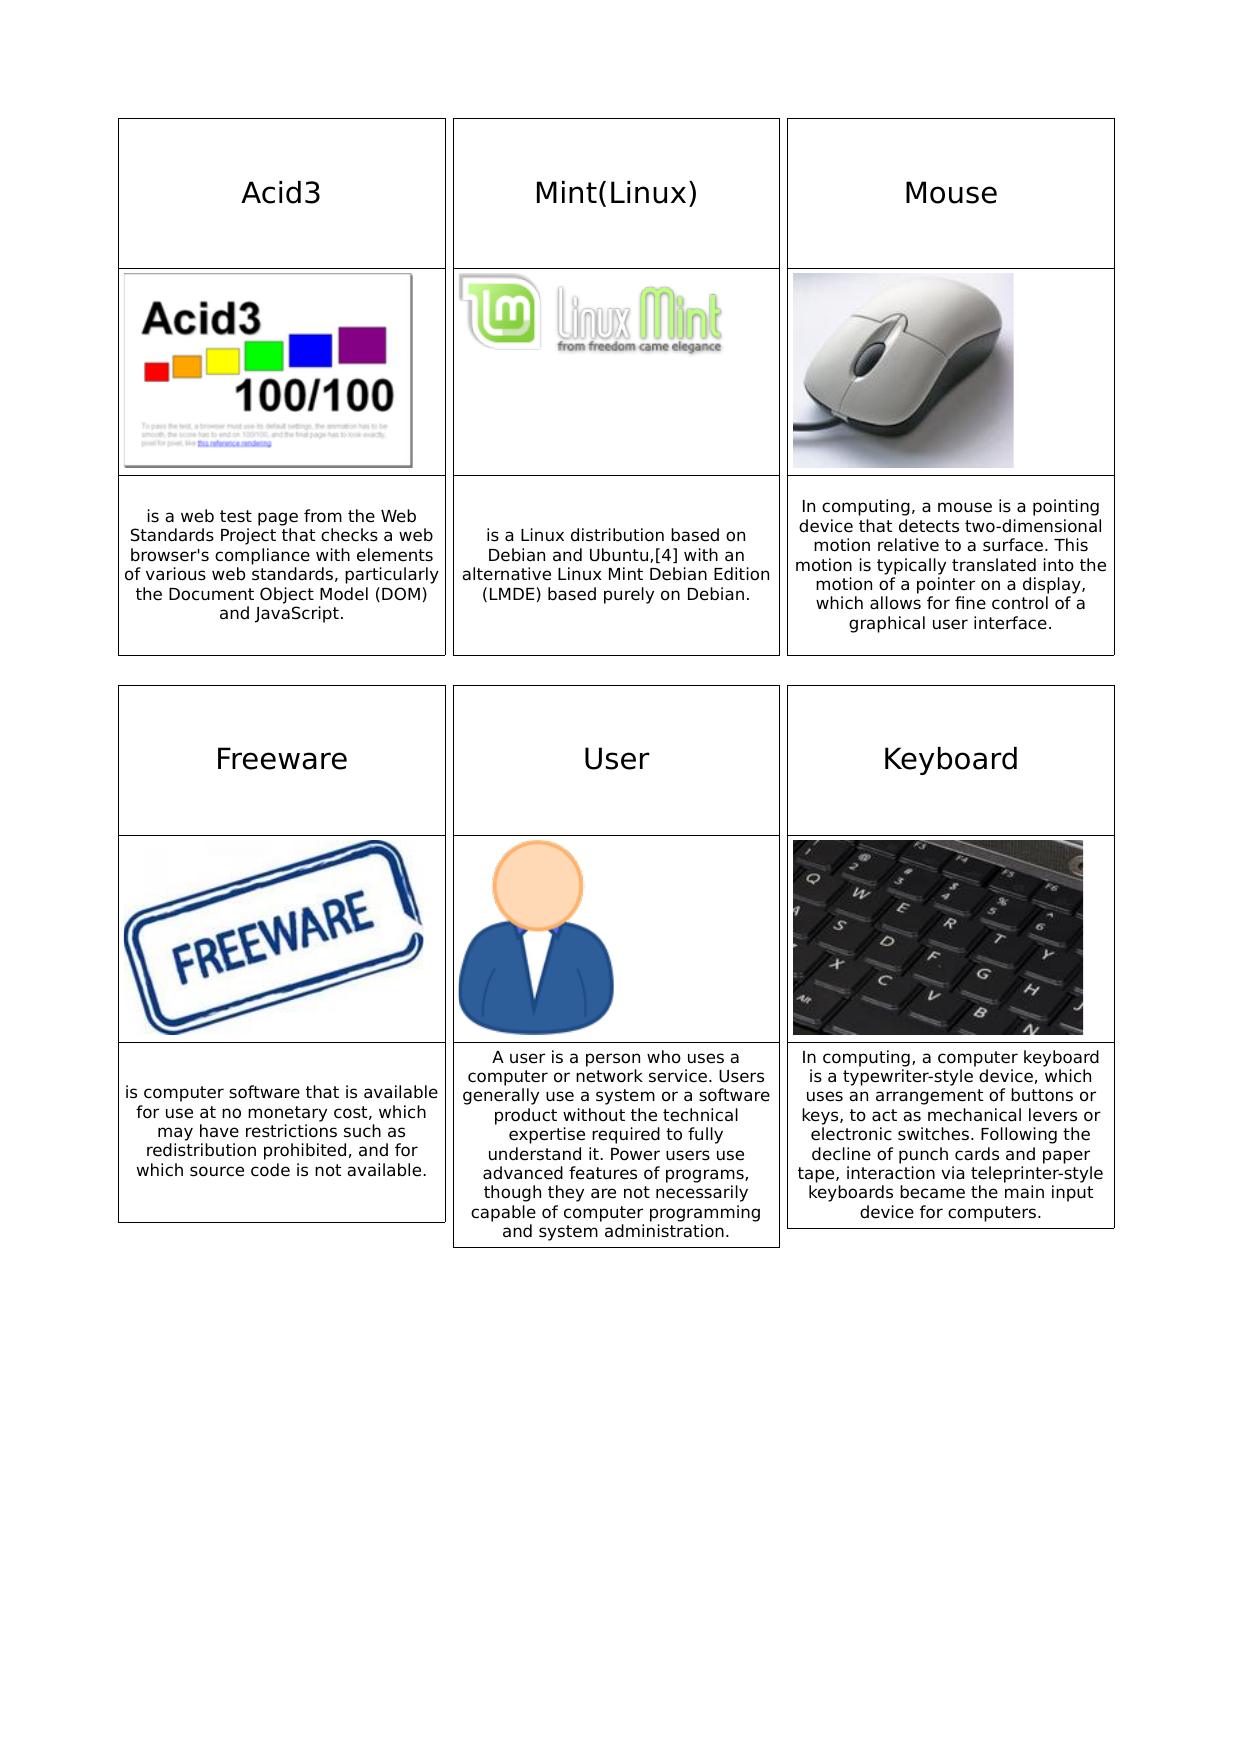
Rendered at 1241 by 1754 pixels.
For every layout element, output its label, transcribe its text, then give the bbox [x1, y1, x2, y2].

picture [793, 273, 1014, 468]
picture [458, 273, 726, 359]
table_header Mint(Linux) [454, 119, 779, 268]
table_cell is a web test page from the Web Standards Project that checks a web browser's compliance with elements of various web standards, particularly the Document Object Model (DOM) and JavaScript. [119, 476, 445, 655]
table_cell In computing, a computer keyboard is a typewriter-style device, which uses an arrangement of buttons or keys, to act as mechanical levers or electronic switches. Following the decline of punch cards and paper tape, interaction via teleprinter-style keyboards became the main input device for computers. [788, 1043, 1114, 1228]
table_cell [454, 269, 779, 475]
table_header Acid3 [119, 119, 445, 268]
table_cell [119, 269, 445, 475]
picture [793, 840, 1084, 1035]
table_header User [454, 686, 779, 835]
table_cell In computing, a mouse is a pointing device that detects two-dimensional motion relative to a surface. This motion is typically translated into the motion of a pointer on a display, which allows for fine control of a graphical user interface. [788, 476, 1114, 655]
table_header Mouse [788, 119, 1114, 268]
table_cell [454, 836, 779, 1042]
table_cell [788, 836, 1114, 1042]
picture [123, 273, 413, 468]
picture [123, 840, 424, 1035]
table_header Keyboard [788, 686, 1114, 835]
table_cell is computer software that is available for use at no monetary cost, which may have restrictions such as redistribution prohibited, and for which source code is not available. [119, 1043, 445, 1222]
picture [458, 840, 614, 1035]
table_cell [788, 269, 1114, 475]
table_cell A user is a person who uses a computer or network service. Users generally use a system or a software product without the technical expertise required to fully understand it. Power users use advanced features of programs, though they are not necessarily capable of computer programming and system administration. [454, 1043, 779, 1247]
table_header Freeware [119, 686, 445, 835]
table_cell is a Linux distribution based on Debian and Ubuntu,[4] with an alternative Linux Mint Debian Edition (LMDE) based purely on Debian. [454, 476, 779, 655]
table_cell [119, 836, 445, 1042]
